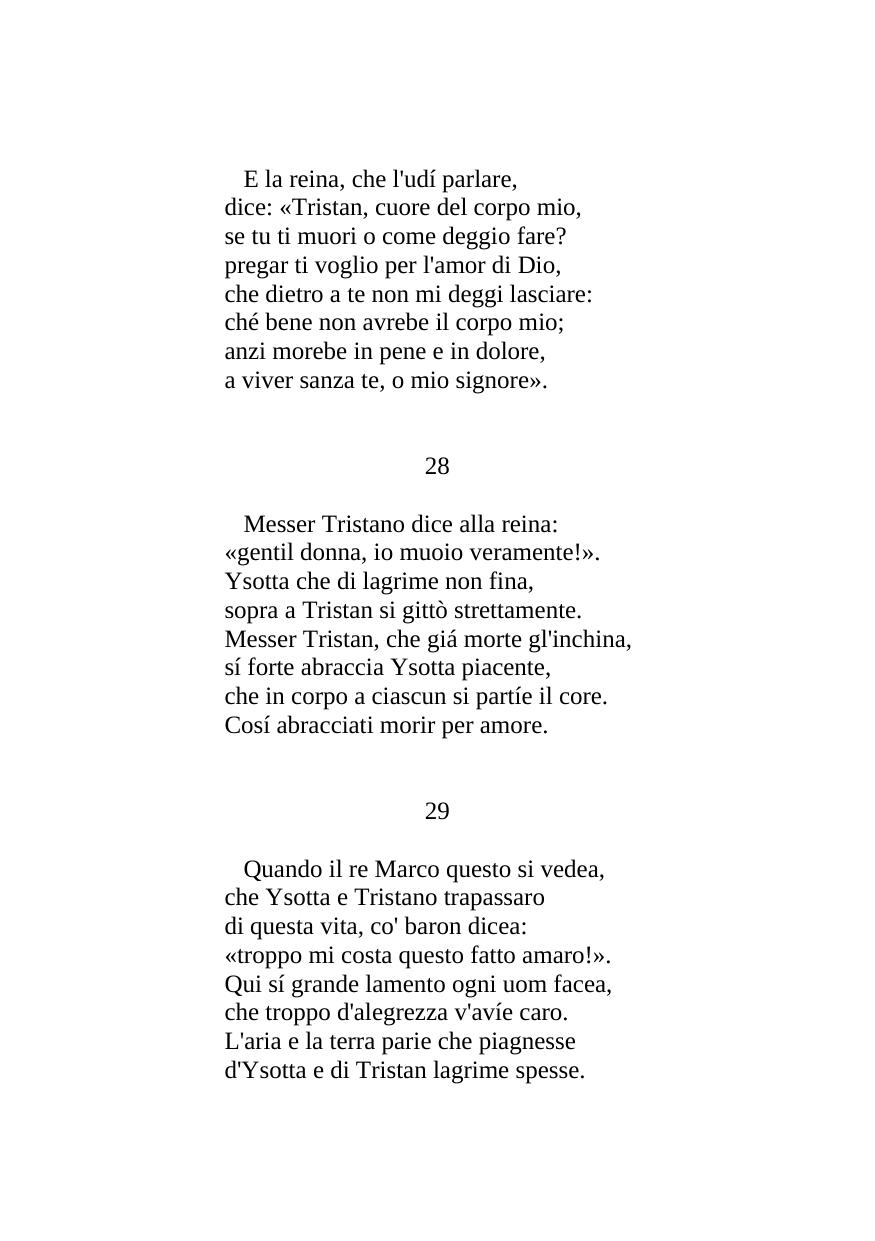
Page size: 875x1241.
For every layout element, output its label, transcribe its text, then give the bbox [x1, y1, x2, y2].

text E la reina, che l'udí parlare, [125, 164, 768, 192]
text d'Ysotta e di Tristan lagrime spesse. [106, 1055, 768, 1084]
text se tu ti muori o come deggio fare? [106, 221, 768, 250]
text Quando il re Marco questo si vedea, [125, 854, 768, 882]
text di questa vita, co' baron dicea: [106, 911, 768, 940]
text che in corpo a ciascun si partíe il core. [106, 681, 768, 710]
text Cosí abracciati morir per amore. [106, 710, 768, 739]
text Messer Tristano dice alla reina: [125, 509, 768, 537]
text Messer Tristan, che giá morte gl'inchina, [106, 624, 768, 652]
text sopra a Tristan si gittò strettamente. [106, 595, 768, 624]
text «gentil donna, io muoio veramente!». [106, 537, 768, 566]
text Ysotta che di lagrime non fina, [106, 566, 768, 595]
text 29 [106, 796, 768, 825]
text «troppo mi costa questo fatto amaro!». [106, 940, 768, 969]
text a viver sanza te, o mio signore». [106, 365, 768, 394]
text Qui sí grande lamento ogni uom facea, [106, 969, 768, 997]
text L'aria e la terra parie che piagnesse [106, 1026, 768, 1055]
text anzi morebe in pene e in dolore, [106, 336, 768, 365]
text che troppo d'alegrezza v'avíe caro. [106, 997, 768, 1026]
text ché bene non avrebe il corpo mio; [106, 307, 768, 336]
text dice: «Tristan, cuore del corpo mio, [106, 192, 768, 221]
text che Ysotta e Tristano trapassaro [106, 882, 768, 911]
text sí forte abraccia Ysotta piacente, [106, 652, 768, 681]
text 28 [106, 451, 768, 480]
text che dietro a te non mi deggi lasciare: [106, 279, 768, 307]
text pregar ti voglio per l'amor di Dio, [106, 250, 768, 279]
